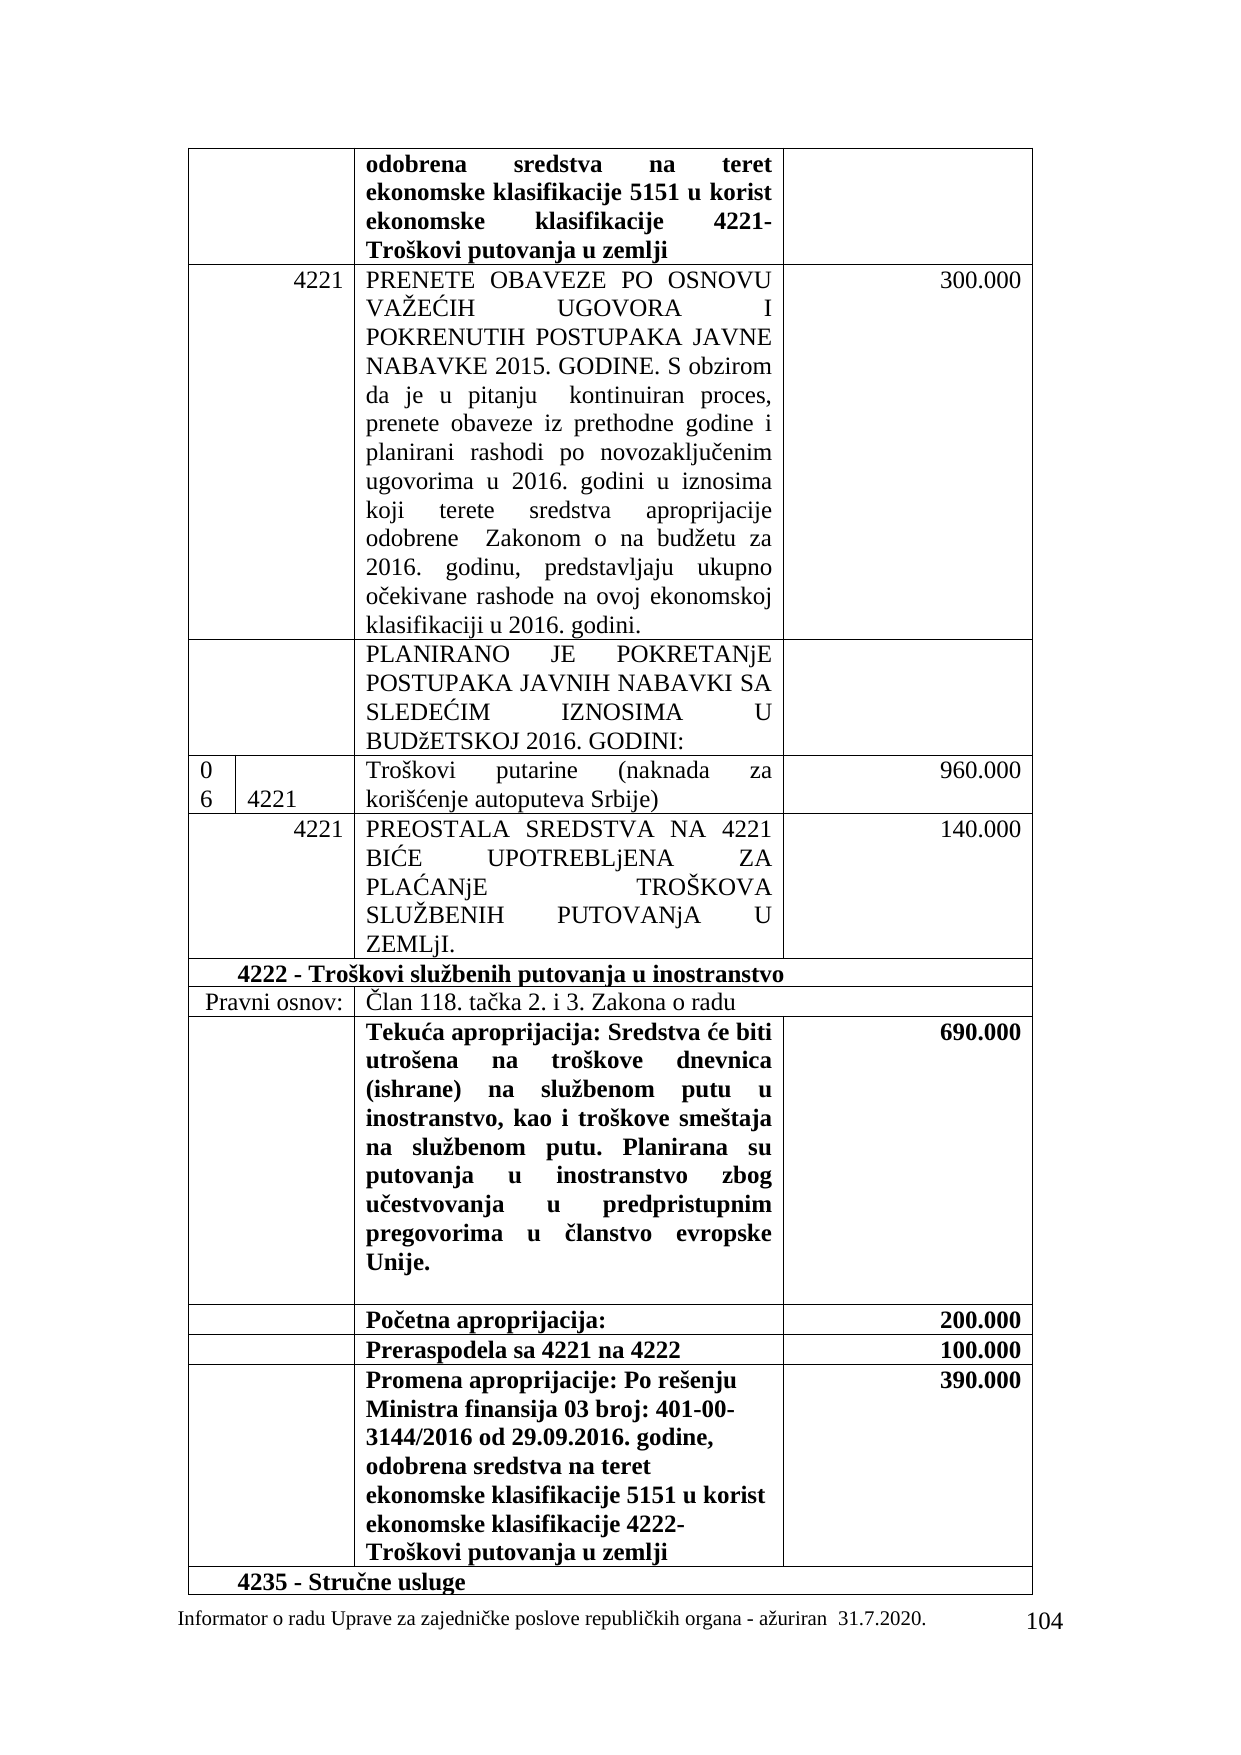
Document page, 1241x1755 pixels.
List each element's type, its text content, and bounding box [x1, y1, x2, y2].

table_cell 140.000 [784, 814, 1032, 958]
table_cell Preraspodela sa 4221 na 4222 [355, 1335, 783, 1364]
table_cell [1033, 639, 1074, 754]
table_cell Početna aproprijacija: [355, 1305, 783, 1334]
table_cell [1033, 1334, 1074, 1364]
table_cell 690.000 [784, 1017, 1032, 1304]
table_cell Član 118. tačka 2. i 3. Zakona o radu [355, 987, 1032, 1016]
table_cell 100.000 [784, 1335, 1032, 1364]
table_cell [189, 640, 354, 754]
table_cell [1033, 755, 1074, 813]
table_cell [189, 149, 354, 264]
table_cell 200.000 [784, 1305, 1032, 1334]
table_cell Promena aproprijacije: Po rešenju Ministra finansija 03 broj: 401-00-3144/2016 od 29.09.2016. godine, odobrena sredstva na teret ekonomske klasifikacije 5151 u korist ekonomske klasifikacije 4222- Troškovi putovanja u zemlјi [355, 1365, 783, 1566]
table_cell 300.000 [784, 265, 1032, 638]
table_cell [1033, 1364, 1074, 1566]
table_cell [784, 640, 1032, 754]
table_cell 4221 [189, 265, 354, 638]
table_cell [1033, 1016, 1074, 1304]
table_cell [189, 1335, 354, 1364]
table_cell Pravni osnov: [189, 987, 354, 1016]
table_cell 06 [189, 756, 235, 813]
table_cell [1033, 958, 1074, 986]
table_cell [1033, 148, 1074, 264]
table_cell [1033, 264, 1074, 638]
table_cell 4221 [189, 814, 354, 958]
table_cell 4221 [236, 756, 354, 813]
table_cell [784, 149, 1032, 264]
table_cell PREOSTALA SREDSTVA NA 4221 BIĆE UPOTREBLjENA ZA PLAĆANјE TROŠKOVA SLUŽBENIH PUTOVANјA U ZEMLjI. [355, 814, 783, 958]
table_cell 4222 - Troškovi službenih putovanja u inostranstvo [189, 959, 1032, 986]
table_cell Troškovi putarine (naknada za korišćenje autoputeva Srbije) [355, 756, 783, 813]
table_cell 960.000 [784, 756, 1032, 813]
table_cell PRENETE OBAVEZE PO OSNOVU VAŽEĆIH UGOVORA I POKRENUTIH POSTUPAKA JAVNE NABAVKE 2015. GODINE. S obzirom da je u pitanju kontinuiran proces, prenete obaveze iz prethodne godine i planirani rashodi po novozaklјučenim ugovorima u 2016. godini u iznosima koji terete sredstva aproprijacije odobrene Zakonom o na budžetu za 2016. godinu, predstavlјaju ukupno očekivane rashode na ovoj ekonomskoj klasifikaciji u 2016. godini. [355, 265, 783, 638]
table_cell 4235 - Stručne usluge [189, 1567, 1032, 1594]
table_cell [189, 1017, 354, 1304]
table_cell [189, 1305, 354, 1334]
table_cell [1033, 1304, 1074, 1334]
table_cell PLANIRANO JE POKRETANјE POSTUPAKA JAVNIH NABAVKI SA SLEDEĆIM IZNOSIMA U BUDžETSKOJ 2016. GODINI: [355, 640, 783, 754]
table_cell odobrena sredstva na teret ekonomske klasifikacije 5151 u korist ekonomske klasifikacije 4221- Troškovi putovanja u zemlјi [355, 149, 783, 264]
table_cell [1033, 986, 1074, 1016]
table_cell [189, 1365, 354, 1566]
table_cell 390.000 [784, 1365, 1032, 1566]
table_cell [1033, 1566, 1074, 1594]
table_cell Tekuća aproprijacija: Sredstva će biti utrošena na troškove dnevnica (ishrane) na službenom putu u inostranstvo, kao i troškove smeštaja na službenom putu. Planirana su putovanja u inostranstvo zbog učestvovanja u predpristupnim pregovorima u članstvo evropske Unije. [355, 1017, 783, 1304]
table_cell [1033, 813, 1074, 958]
